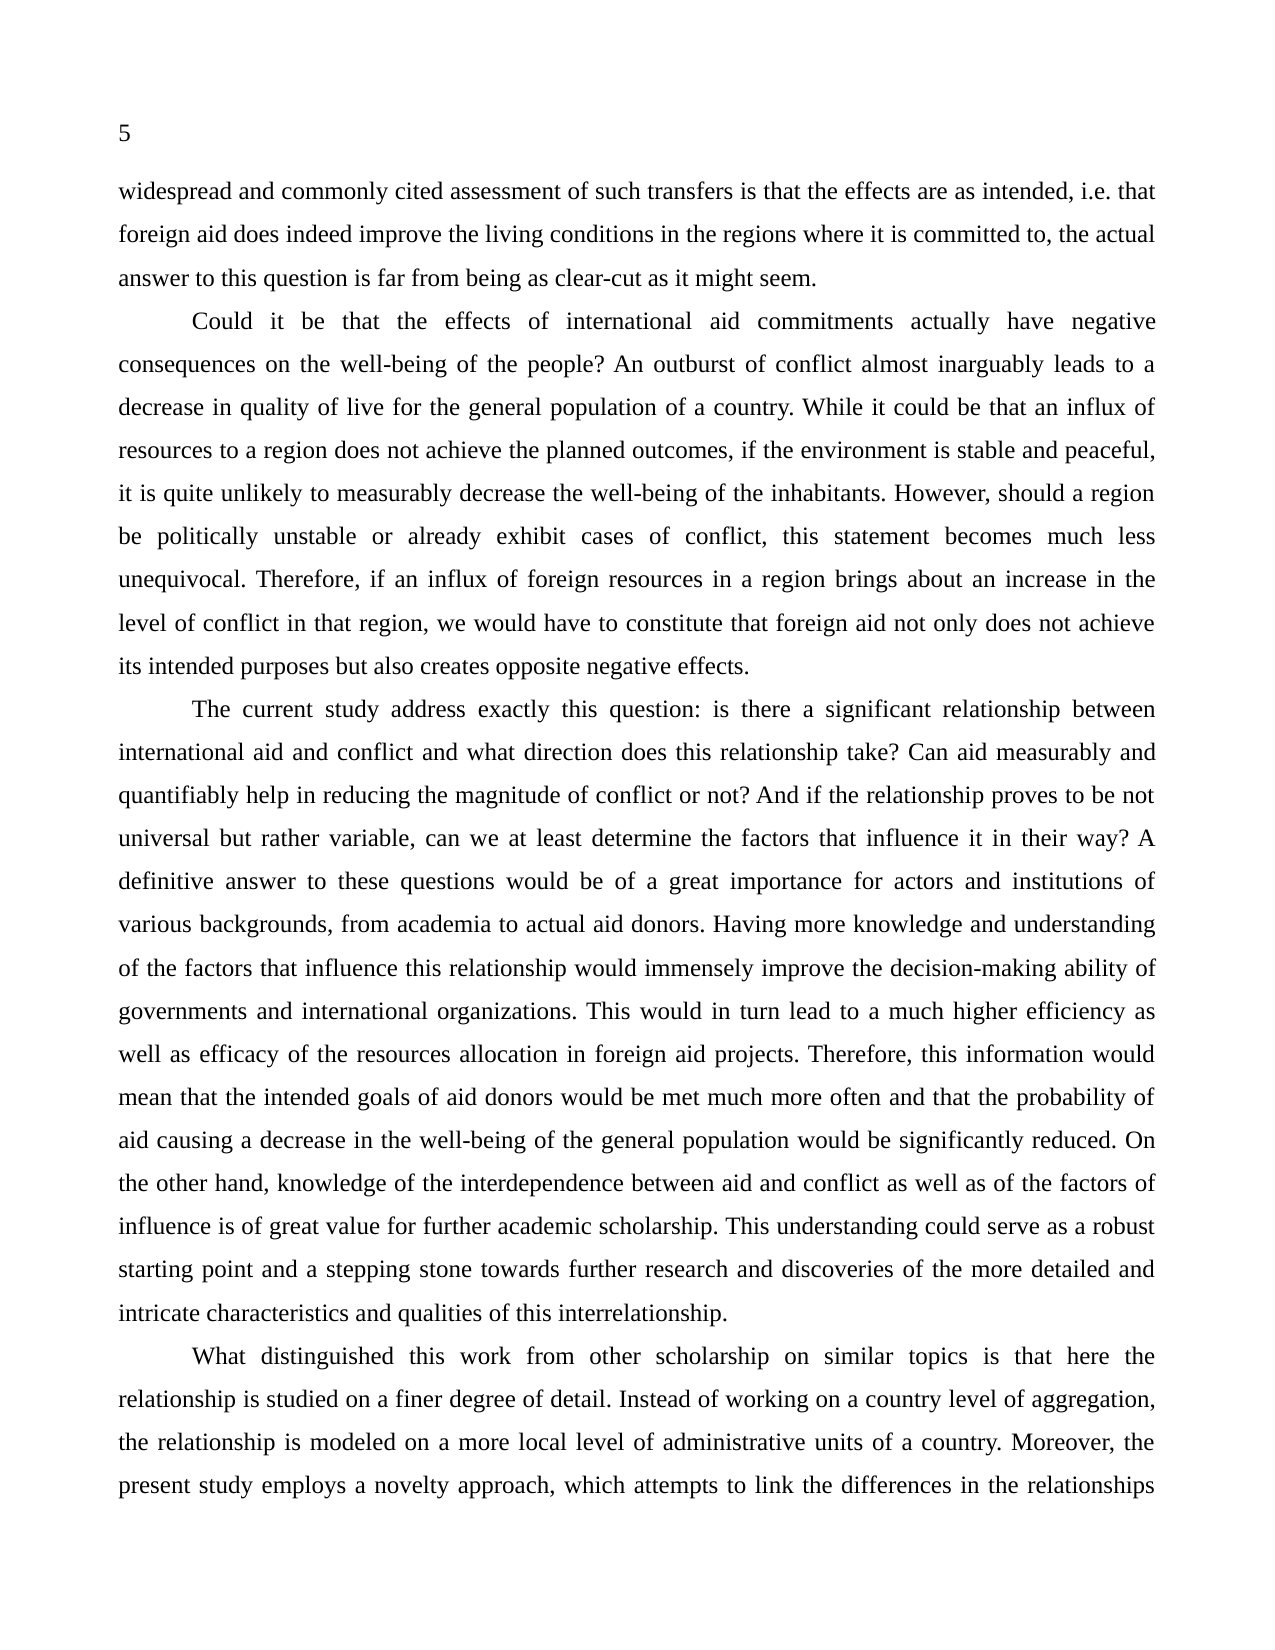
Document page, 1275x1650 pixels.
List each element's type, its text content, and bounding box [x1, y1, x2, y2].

text Could it be that the effects of international aid commitments actually have negative consequences on the well-being of the people? An outburst of conflict almost inarguably leads to a decrease in quality of live for the general population of a country. While it could be that an influx of resources to a region does not achieve the planned outcomes, if the environment is stable and peaceful, it is quite unlikely to measurably decrease the well-being of the inhabitants. However, should a region be politically unstable or already exhibit cases of conflict, this statement becomes much less unequivocal. Therefore, if an influx of foreign resources in a region brings about an increase in the level of conflict in that region, we would have to constitute that foreign aid not only does not achieve its intended purposes but also creates opposite negative effects. [118, 306, 1157, 679]
text widespread and commonly cited assessment of such transfers is that the effects are as intended, i.e. that foreign aid does indeed improve the living conditions in the regions where it is committed to, the actual answer to this question is far from being as clear-cut as it might seem. [118, 176, 1157, 291]
text What distinguished this work from other scholarship on similar topics is that here the relationship is studied on a finer degree of detail. Instead of working on a country level of aggregation, the relationship is modeled on a more local level of administrative units of a country. Moreover, the present study employs a novelty approach, which attempts to link the differences in the relationships [118, 1341, 1157, 1499]
text The current study address exactly this question: is there a significant relationship between international aid and conflict and what direction does this relationship take? Can aid measurably and quantifiably help in reducing the magnitude of conflict or not? And if the relationship proves to be not universal but rather variable, can we at least determine the factors that influence it in their way? A definitive answer to these questions would be of a great importance for actors and institutions of various backgrounds, from academia to actual aid donors. Having more knowledge and understanding of the factors that influence this relationship would immensely improve the decision-making ability of governments and international organizations. This would in turn lead to a much higher efficiency as well as efficacy of the resources allocation in foreign aid projects. Therefore, this information would mean that the intended goals of aid donors would be met much more often and that the probability of aid causing a decrease in the well-being of the general population would be significantly reduced. On the other hand, knowledge of the interdependence between aid and conflict as well as of the factors of influence is of great value for further academic scholarship. This understanding could serve as a robust starting point and a stepping stone towards further research and discoveries of the more detailed and intricate characteristics and qualities of this interrelationship. [118, 694, 1157, 1326]
